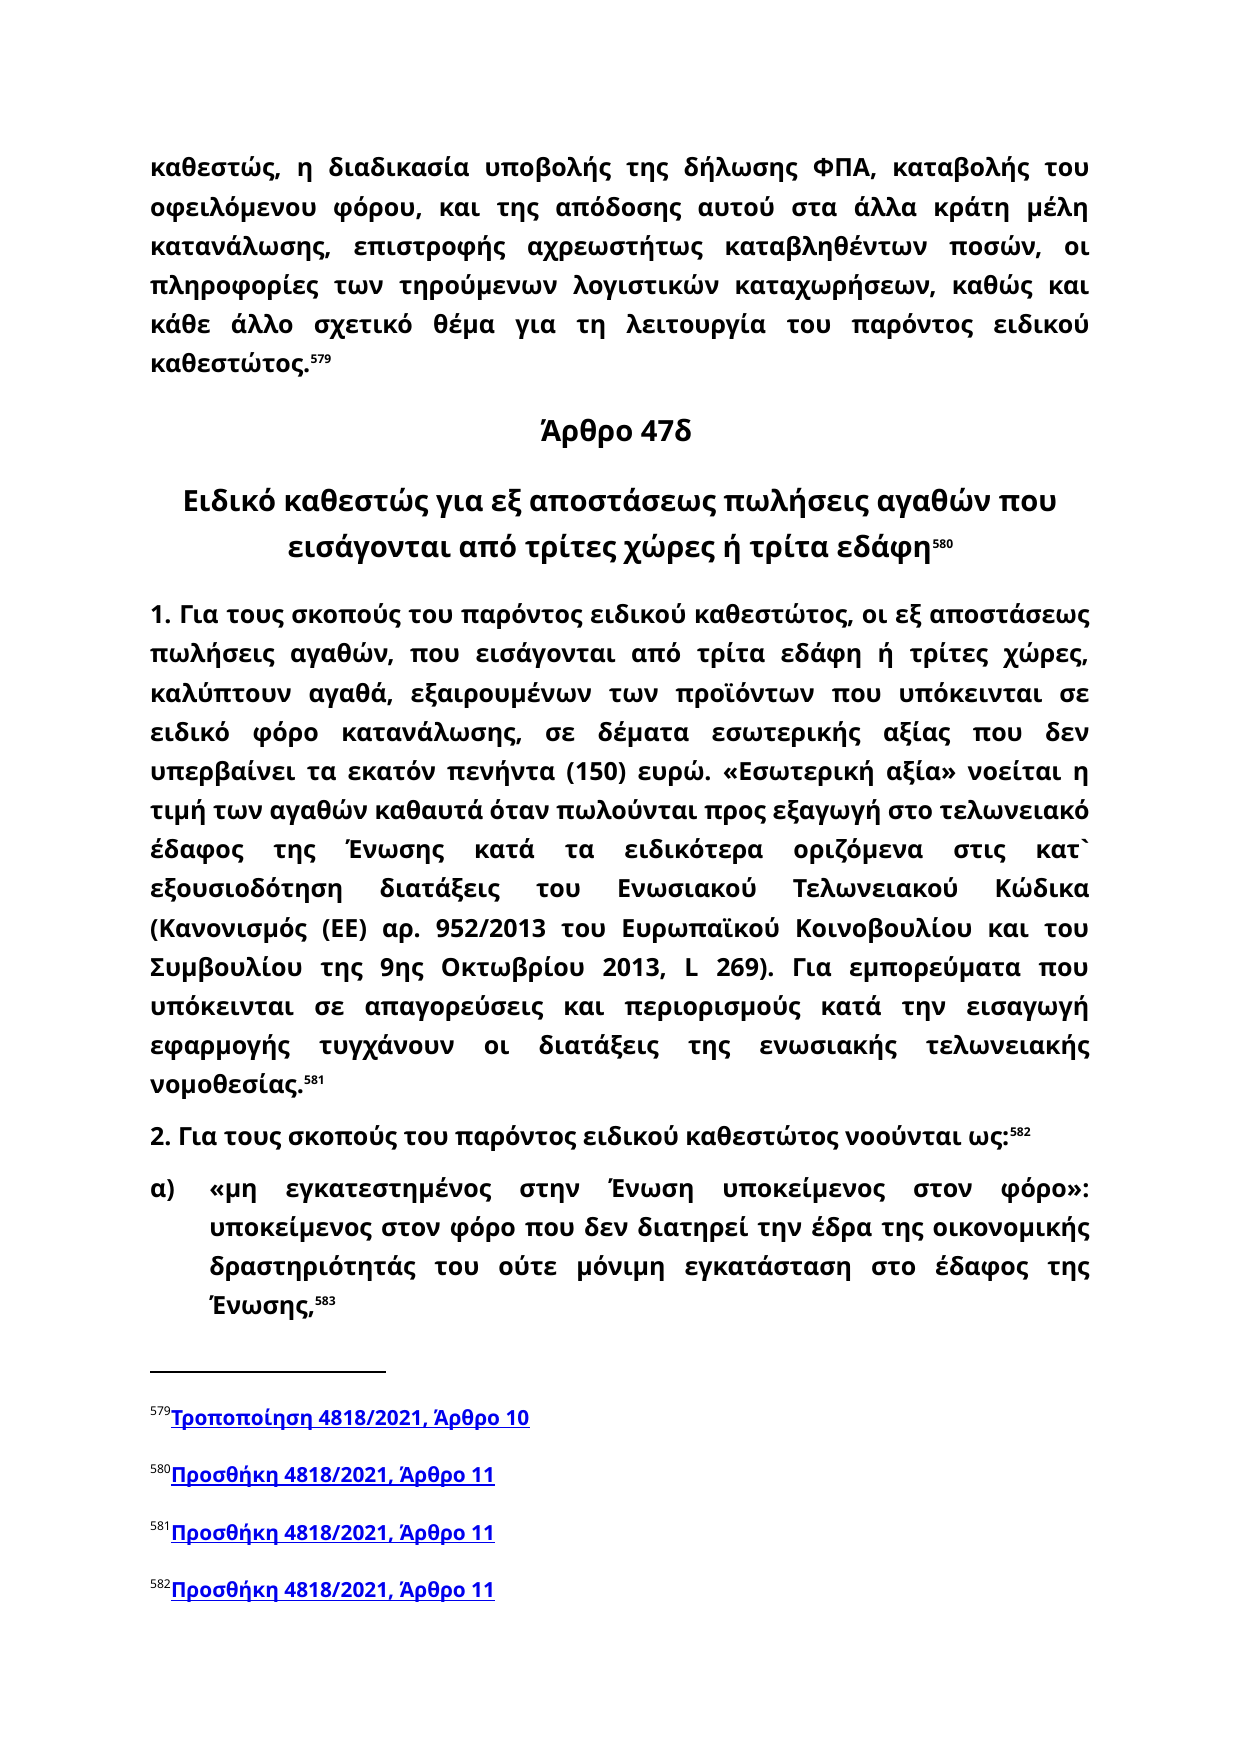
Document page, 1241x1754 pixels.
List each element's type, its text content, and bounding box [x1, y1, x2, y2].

text Προσθήκη 4818/2021, Άρθρο 11 [150, 1518, 1090, 1546]
text καθεστώς, η διαδικασία υποβολής της δήλωσης ΦΠΑ, καταβολής του οφειλόμενου φόρου, και της απόδοσης αυτού στα άλλα κράτη μέλη κατανάλωσης, επιστροφής αχρεωστήτως καταβληθέντων ποσών, οι πληροφορίες των τηρούμενων λογιστικών καταχωρήσεων, καθώς και κάθε άλλο σχετικό θέμα για τη λειτουργία του παρόντος ειδικού καθεστώτος. [150, 150, 1090, 380]
text 1. Για τους σκοπούς του παρόντος ειδικού καθεστώτος, οι εξ αποστάσεως πωλήσεις αγαθών, που εισάγονται από τρίτα εδάφη ή τρίτες χώρες, καλύπτουν αγαθά, εξαιρουμένων των προϊόντων που υπόκεινται σε ειδικό φόρο κατανάλωσης, σε δέματα εσωτερικής αξίας που δεν υπερβαίνει τα εκατόν πενήντα (150) ευρώ. «Εσωτερική αξία» νοείται η τιμή των αγαθών καθαυτά όταν πωλούνται προς εξαγωγή στο τελωνειακό έδαφος της Ένωσης κατά τα ειδικότερα οριζόμενα στις κατ` εξουσιοδότηση διατάξεις του Ενωσιακού Τελωνειακού Κώδικα (Κανονισμός (ΕΕ) αρ. 952/2013 του Ευρωπαϊκού Κοινοβουλίου και του Συμβουλίου της 9ης Οκτωβρίου 2013, L 269). Για εμπορεύματα που υπόκεινται σε απαγορεύσεις και περιορισμούς κατά την εισαγωγή εφαρμογής τυγχάνουν οι διατάξεις της ενωσιακής τελωνειακής νομοθεσίας. [150, 597, 1090, 1101]
text 2. Για τους σκοπούς του παρόντος ειδικού καθεστώτος νοούνται ως: [150, 1118, 1090, 1153]
text Τροποποίηση 4818/2021, Άρθρο 10 [150, 1403, 1090, 1431]
list α) «μη εγκατεστημένος στην Ένωση υποκείμενος στον φόρο»: υποκείμενος στον φόρο που δεν διατηρεί την έδρα της οικονομικής δραστηριότητάς του ούτε μόνιμη εγκατάσταση στο έδαφος της Ένωσης, [150, 1170, 1090, 1322]
text Προσθήκη 4818/2021, Άρθρο 11 [150, 1576, 1090, 1604]
subtitle Άρθρο 47δ [150, 410, 1090, 450]
text Προσθήκη 4818/2021, Άρθρο 11 [150, 1460, 1090, 1489]
subtitle Ειδικό καθεστώς για εξ αποστάσεως πωλήσεις αγαθών που εισάγονται από τρίτες χώρες ή τρίτα εδάφη [150, 481, 1090, 566]
